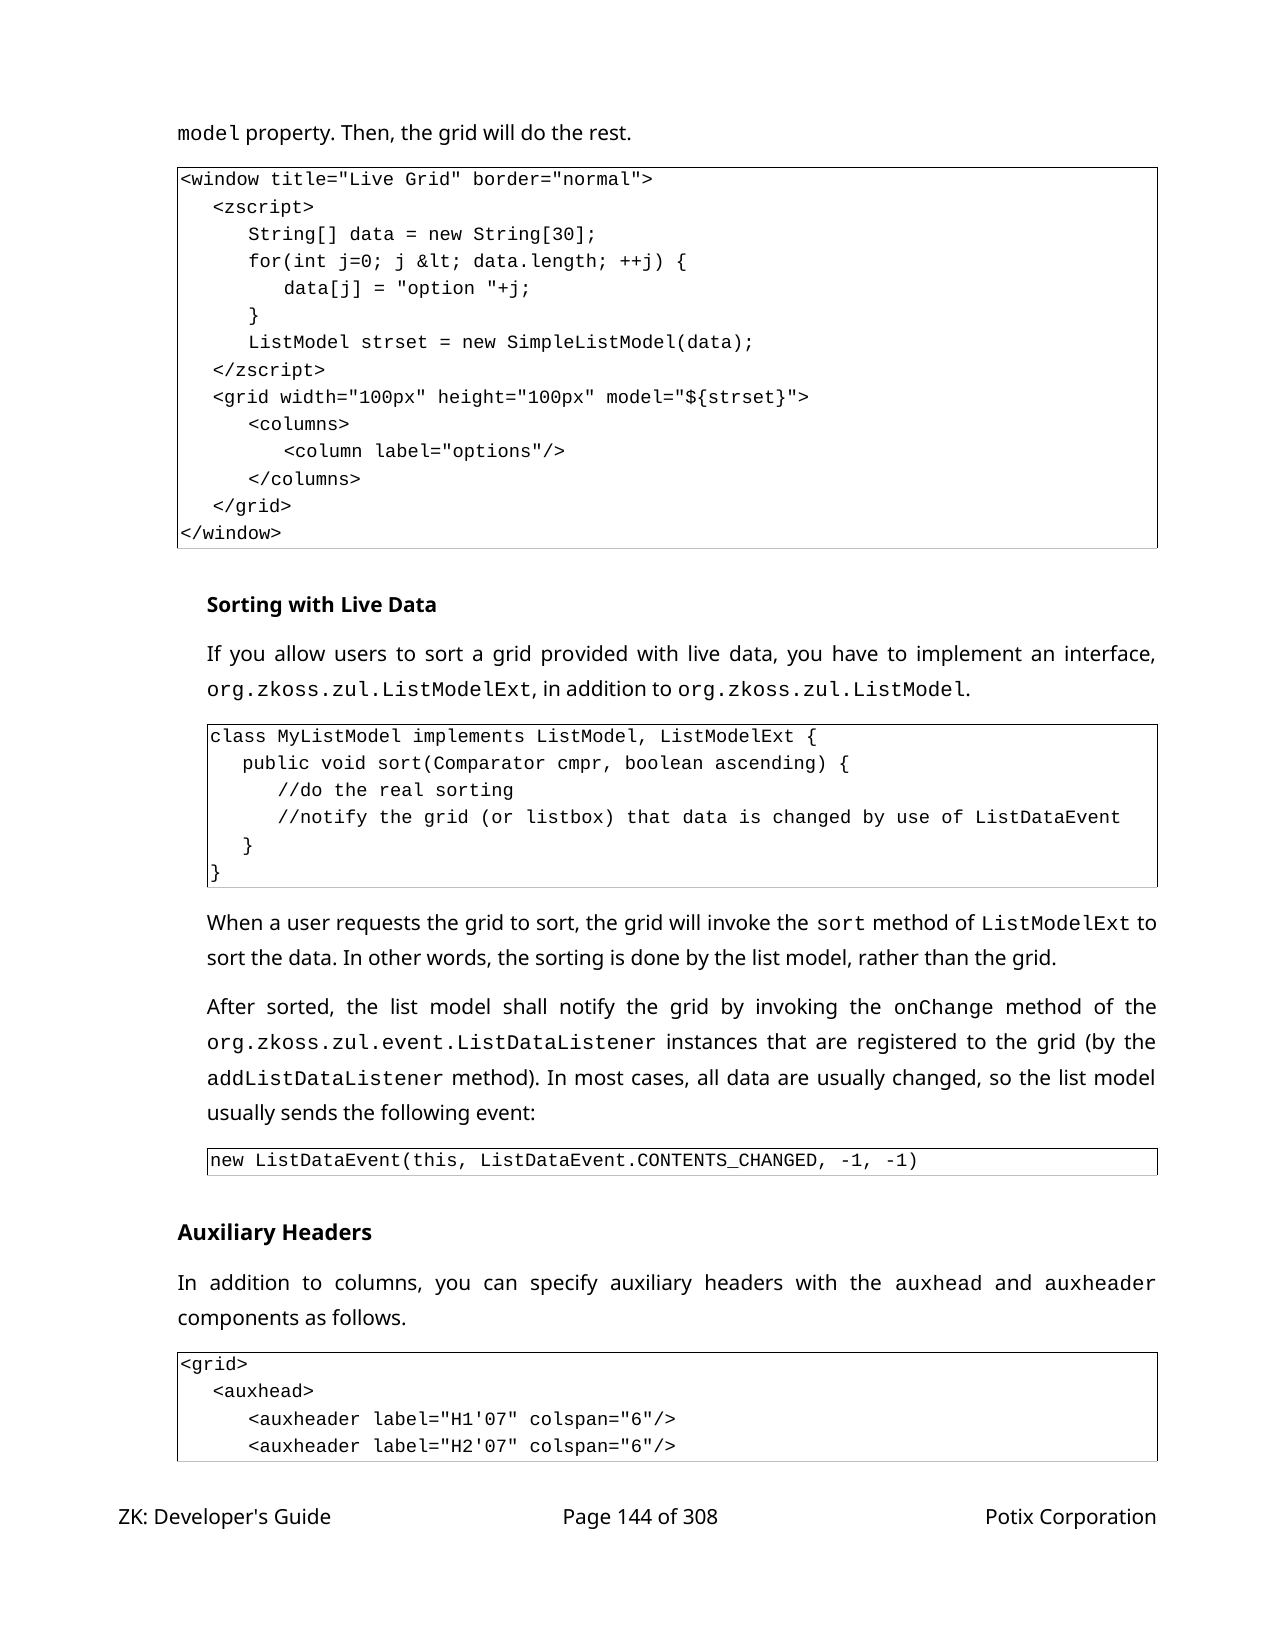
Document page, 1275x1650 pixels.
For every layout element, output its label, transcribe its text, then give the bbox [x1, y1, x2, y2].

text <auxheader label="H1'07" colspan="6"/> [178, 1407, 1157, 1431]
text <auxheader label="H2'07" colspan="6"/> [178, 1434, 1157, 1461]
text for(int j=0; j &lt; data.length; ++j) { [178, 249, 1157, 273]
text } [208, 832, 1157, 857]
text String[] data = new String[30]; [178, 222, 1157, 246]
text //notify the grid (or listbox) that data is changed by use of ListDataEvent [208, 805, 1157, 829]
text //do the real sorting [208, 778, 1157, 802]
text <window title="Live Grid" border="normal"> [178, 168, 1157, 192]
text If you allow users to sort a grid provided with live data, you have to implement an interface, org.zkoss.zul.ListModelExt, in addition to org.zkoss.zul.ListModel. [207, 639, 1157, 703]
text <grid> [178, 1353, 1157, 1376]
text <grid width="100px" height="100px" model="${strset}"> [178, 385, 1157, 409]
text When a user requests the grid to sort, the grid will invoke the sort method of ListModelExt to sort the data. In other words, the sorting is done by the list model, rather than the grid. [207, 908, 1157, 971]
text In addition to columns, you can specify auxiliary headers with the auxhead and auxheader components as follows. [177, 1268, 1157, 1332]
text ListModel strset = new SimpleListModel(data); [178, 330, 1157, 355]
text <column label="options"/> [178, 439, 1157, 463]
text </window> [178, 521, 1157, 548]
subtitle Auxiliary Headers [177, 1217, 1157, 1247]
text <zscript> [178, 194, 1157, 219]
text } [178, 303, 1157, 327]
text class MyListModel implements ListModel, ListModelExt { [208, 725, 1157, 748]
text </columns> [178, 466, 1157, 491]
text </grid> [178, 493, 1157, 518]
text new ListDataEvent(this, ListDataEvent.CONTENTS_CHANGED, -1, -1) [208, 1149, 1157, 1175]
text model property. Then, the grid will do the rest. [177, 118, 1157, 147]
text </zscript> [178, 358, 1157, 382]
text <auxhead> [178, 1379, 1157, 1404]
text data[j] = "option "+j; [178, 276, 1157, 300]
text <columns> [178, 412, 1157, 436]
text } [208, 860, 1157, 887]
text public void sort(Comparator cmpr, boolean ascending) { [208, 751, 1157, 775]
text After sorted, the list model shall notify the grid by invoking the onChange method of the org.zkoss.zul.event.ListDataListener instances that are registered to the grid (by the addListDataListener method). In most cases, all data are usually changed, so the list model usually sends the following event: [207, 992, 1157, 1127]
subtitle Sorting with Live Data [207, 591, 1157, 619]
